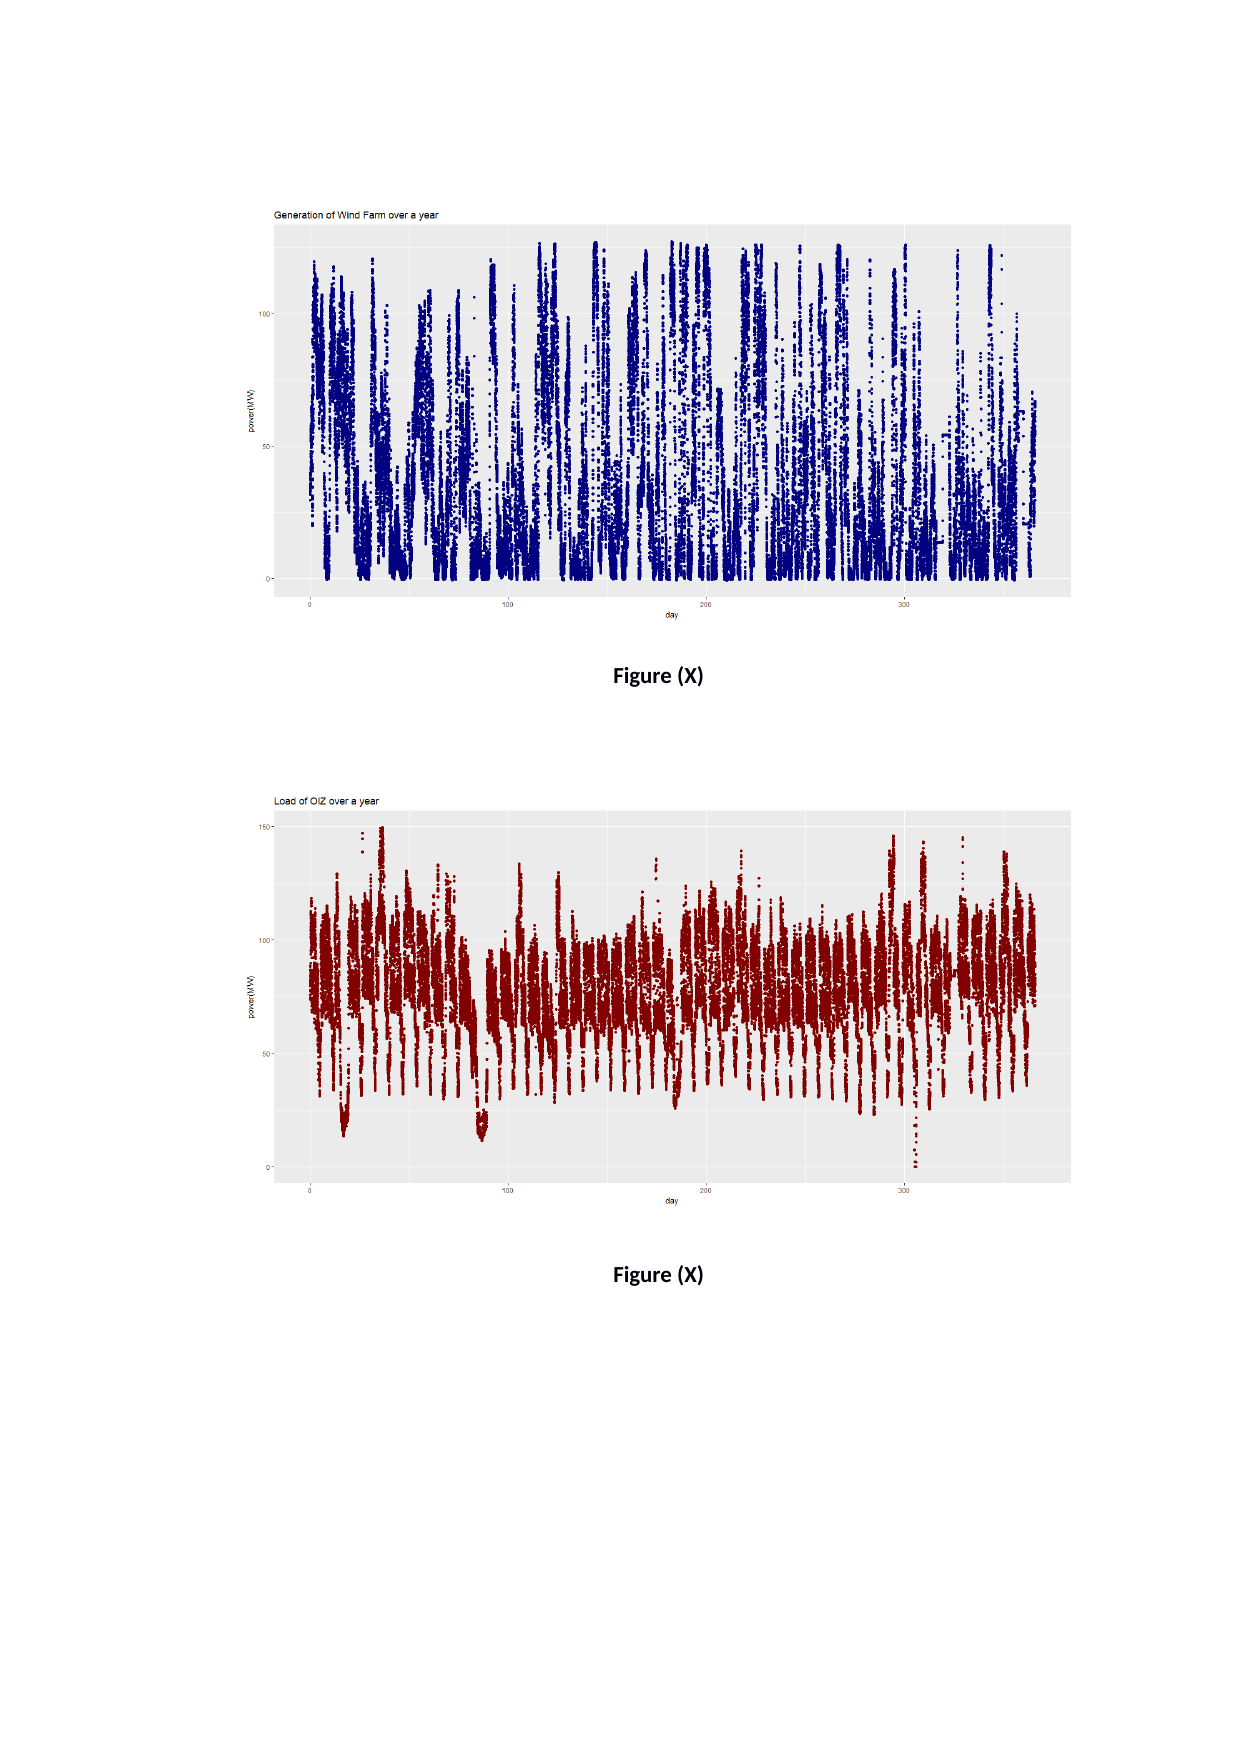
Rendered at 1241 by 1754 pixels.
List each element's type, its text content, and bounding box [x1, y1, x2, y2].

text Figure (X) [242, 623, 1075, 689]
picture [242, 792, 1075, 1209]
text Figure (X) [242, 1209, 1075, 1288]
picture [242, 206, 1075, 623]
